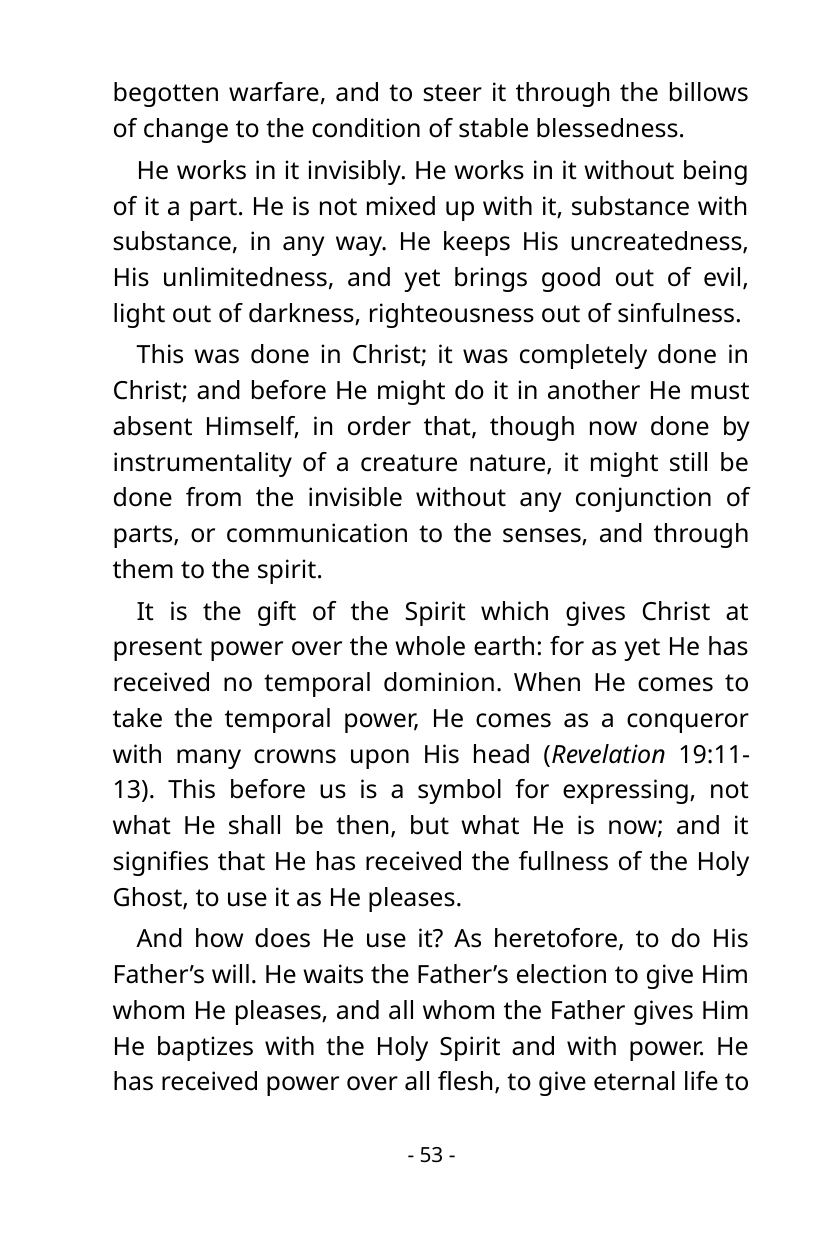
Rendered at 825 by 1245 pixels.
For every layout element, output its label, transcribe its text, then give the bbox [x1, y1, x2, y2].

text This was done in Christ; it was completely done in Christ; and before He might do it in another He must absent Himself, in order that, though now done by instrumentality of a creature nature, it might still be done from the invisible without any conjunction of parts, or communication to the senses, and through them to the spirit. [112, 337, 750, 586]
text He works in it invisibly. He works in it without being of it a part. He is not mixed up with it, substance with substance, in any way. He keeps His uncreatedness, His unlimitedness, and yet brings good out of evil, light out of darkness, righteousness out of sinfulness. [112, 152, 750, 329]
text It is the gift of the Spirit which gives Christ at present power over the whole earth: for as yet He has received no temporal dominion. When He comes to take the temporal power, He comes as a conqueror with many crowns upon His head (Revelation 19:11-13). This before us is a symbol for expressing, not what He shall be then, but what He is now; and it signifies that He has received the fullness of the Holy Ghost, to use it as He pleases. [112, 593, 750, 913]
text begotten warfare, and to steer it through the billows of change to the condition of stable blessedness. [112, 75, 750, 145]
text And how does He use it? As heretofore, to do His Father’s will. He waits the Father’s election to give Him whom He pleases, and all whom the Father gives Him He baptizes with the Holy Spirit and with power. He has received power over all flesh, to give eternal life to [112, 921, 750, 1098]
